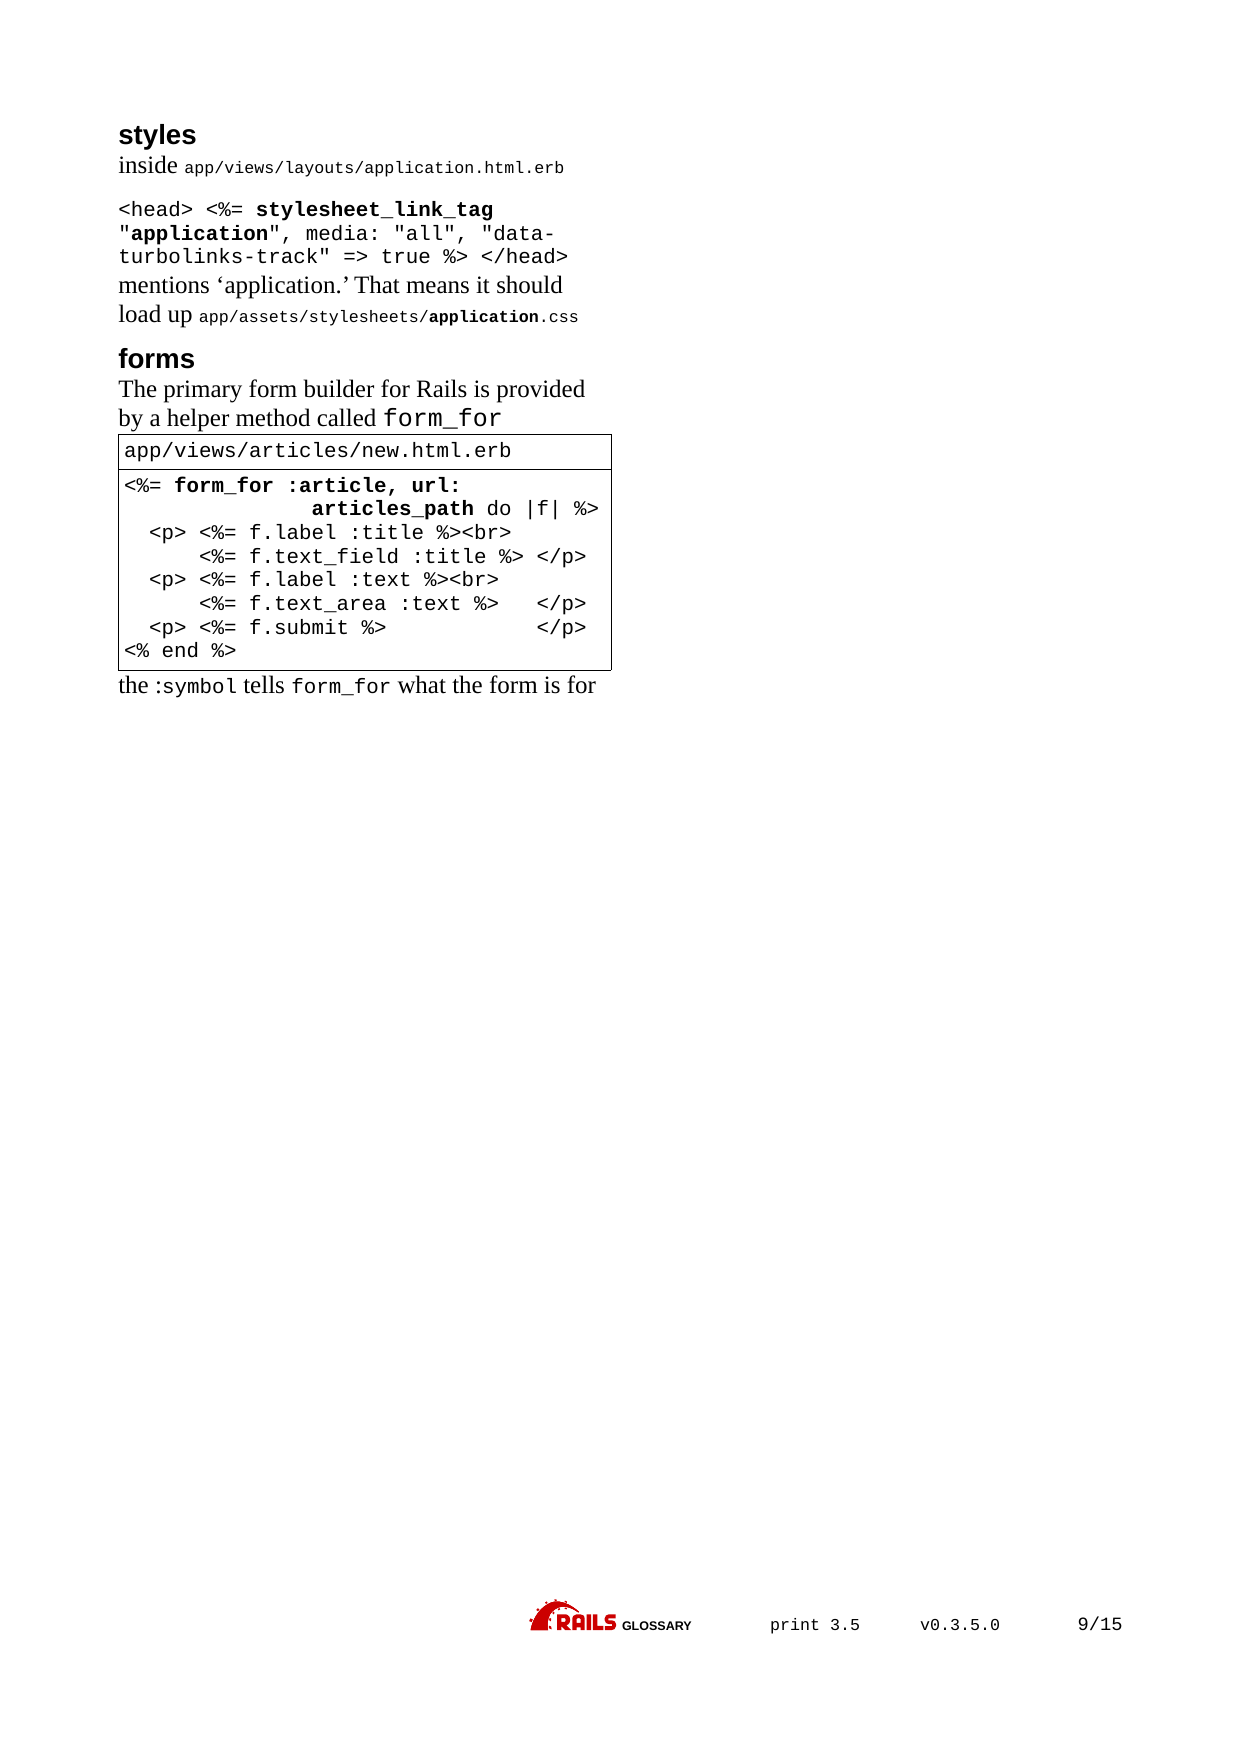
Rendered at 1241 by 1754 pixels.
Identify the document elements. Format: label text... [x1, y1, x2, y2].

text mentions ‘application.’ That means it should load up app/assets/stylesheets/application.css [118, 270, 611, 327]
table_cell <%= form_for :article, url: articles_path do |f| %> <p> <%= f.label :title %><br> <%= f.text_field :title %> </p> <p> <%= f.label :text %><br> <%= f.text_area :text %> </p> <p> <%= f.submit %> </p> <% end %> [119, 470, 611, 670]
text the :symbol tells form_for what the form is for [118, 671, 611, 699]
table_header app/views/articles/new.html.erb [119, 435, 611, 469]
subtitle styles [118, 118, 611, 150]
text <head> <%= stylesheet_link_tag [118, 199, 611, 223]
text The primary form builder for Rails is provided by a helper method called form_for [118, 374, 611, 434]
subtitle forms [118, 342, 611, 374]
text inside app/views/layouts/application.html.erb [118, 150, 611, 179]
text "application", media: "all", "data-turbolinks-track" => true %> </head> [118, 223, 611, 270]
